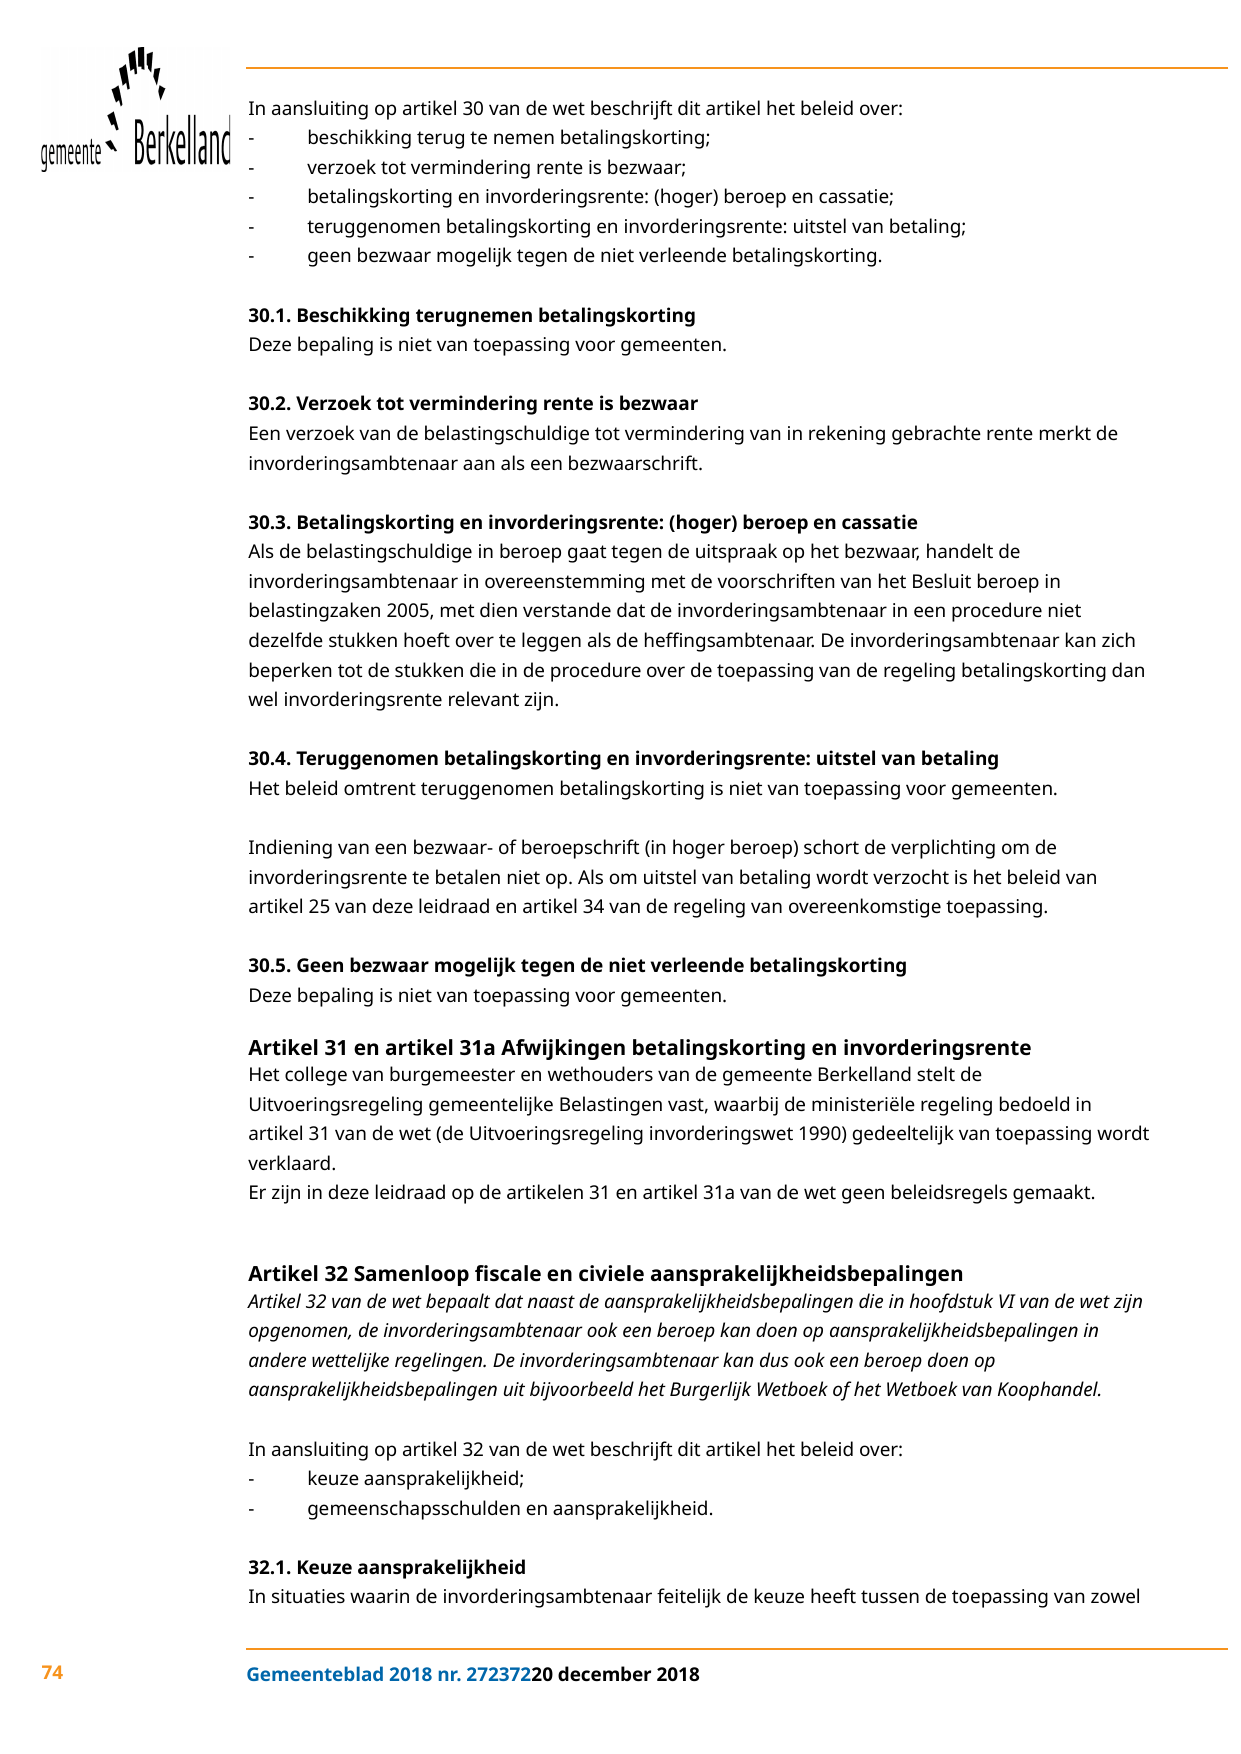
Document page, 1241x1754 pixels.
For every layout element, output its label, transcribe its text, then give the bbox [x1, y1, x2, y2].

text In aansluiting op artikel 32 van de wet beschrijft dit artikel het beleid over: [248, 1436, 1152, 1462]
list gemeenschapsschulden en aansprakelijkheid. [248, 1495, 1152, 1521]
text 32.1. Keuze aansprakelijkheid [248, 1554, 1152, 1580]
text Artikel 32 van de wet bepaalt dat naast de aansprakelijkheidsbepalingen die in hoofdstuk VI van de wet zijn opgenomen, de invorderingsambtenaar ook een beroep kan doen op aansprakelijkheidsbepalingen in andere wettelijke regelingen. De invorderingsambtenaar kan dus ook een beroep doen op aansprakelijkheidsbepalingen uit bijvoorbeeld het Burgerlijk Wetboek of het Wetboek van Koophandel. [248, 1288, 1152, 1402]
list teruggenomen betalingskorting en invorderingsrente: uitstel van betaling; [248, 213, 1152, 239]
picture [41, 47, 231, 172]
text 30.1. Beschikking terugnemen betalingskorting [248, 302, 1152, 328]
list keuze aansprakelijkheid; [248, 1465, 1152, 1491]
text In situaties waarin de invorderingsambtenaar feitelijk de keuze heeft tussen de toepassing van zowel [248, 1584, 1152, 1609]
text Het beleid omtrent teruggenomen betalingskorting is niet van toepassing voor gemeenten. [248, 775, 1152, 801]
text Als de belastingschuldige in beroep gaat tegen de uitspraak op het bezwaar, handelt de invorderingsambtenaar in overeenstemming met de voorschriften van het Besluit beroep in belastingzaken 2005, met dien verstande dat de invorderingsambtenaar in een procedure niet dezelfde stukken hoeft over te leggen als de heffingsambtenaar. De invorderingsambtenaar kan zich beperken tot de stukken die in de procedure over de toepassing van de regeling betalingskorting dan wel invorderingsrente relevant zijn. [248, 538, 1152, 712]
text Deze bepaling is niet van toepassing voor gemeenten. [248, 982, 1152, 1008]
text Deze bepaling is niet van toepassing voor gemeenten. [248, 331, 1152, 357]
text In aansluiting op artikel 30 van de wet beschrijft dit artikel het beleid over: [248, 95, 1152, 121]
list geen bezwaar mogelijk tegen de niet verleende betalingskorting. [248, 243, 1152, 268]
text 30.2. Verzoek tot vermindering rente is bezwaar [248, 391, 1152, 416]
text 30.5. Geen bezwaar mogelijk tegen de niet verleende betalingskorting [248, 953, 1152, 978]
list beschikking terug te nemen betalingskorting; [248, 124, 1152, 150]
text Artikel 31 en artikel 31a Afwijkingen betalingskorting en invorderingsrente [248, 1033, 1152, 1061]
text Het college van burgemeester en wethouders van de gemeente Berkelland stelt de Uitvoeringsregeling gemeentelijke Belastingen vast, waarbij de ministeriële regeling bedoeld in artikel 31 van de wet (de Uitvoeringsregeling invorderingswet 1990) gedeeltelijk van toepassing wordt verklaard. [248, 1061, 1152, 1176]
text 30.4. Teruggenomen betalingskorting en invorderingsrente: uitstel van betaling [248, 746, 1152, 771]
text Er zijn in deze leidraad op de artikelen 31 en artikel 31a van de wet geen beleidsregels gemaakt. [248, 1179, 1152, 1205]
list betalingskorting en invorderingsrente: (hoger) beroep en cassatie; [248, 183, 1152, 209]
text Indiening van een bezwaar- of beroepschrift (in hoger beroep) schort de verplichting om de invorderingsrente te betalen niet op. Als om uitstel van betaling wordt verzocht is het beleid van artikel 25 van deze leidraad en artikel 34 van de regeling van overeenkomstige toepassing. [248, 834, 1152, 919]
text Een verzoek van de belastingschuldige tot vermindering van in rekening gebrachte rente merkt de invorderingsambtenaar aan als een bezwaarschrift. [248, 420, 1152, 476]
list verzoek tot vermindering rente is bezwaar; [248, 154, 1152, 180]
text 30.3. Betalingskorting en invorderingsrente: (hoger) beroep en cassatie [248, 509, 1152, 535]
text Artikel 32 Samenloop fiscale en civiele aansprakelijkheidsbepalingen [248, 1259, 1152, 1288]
